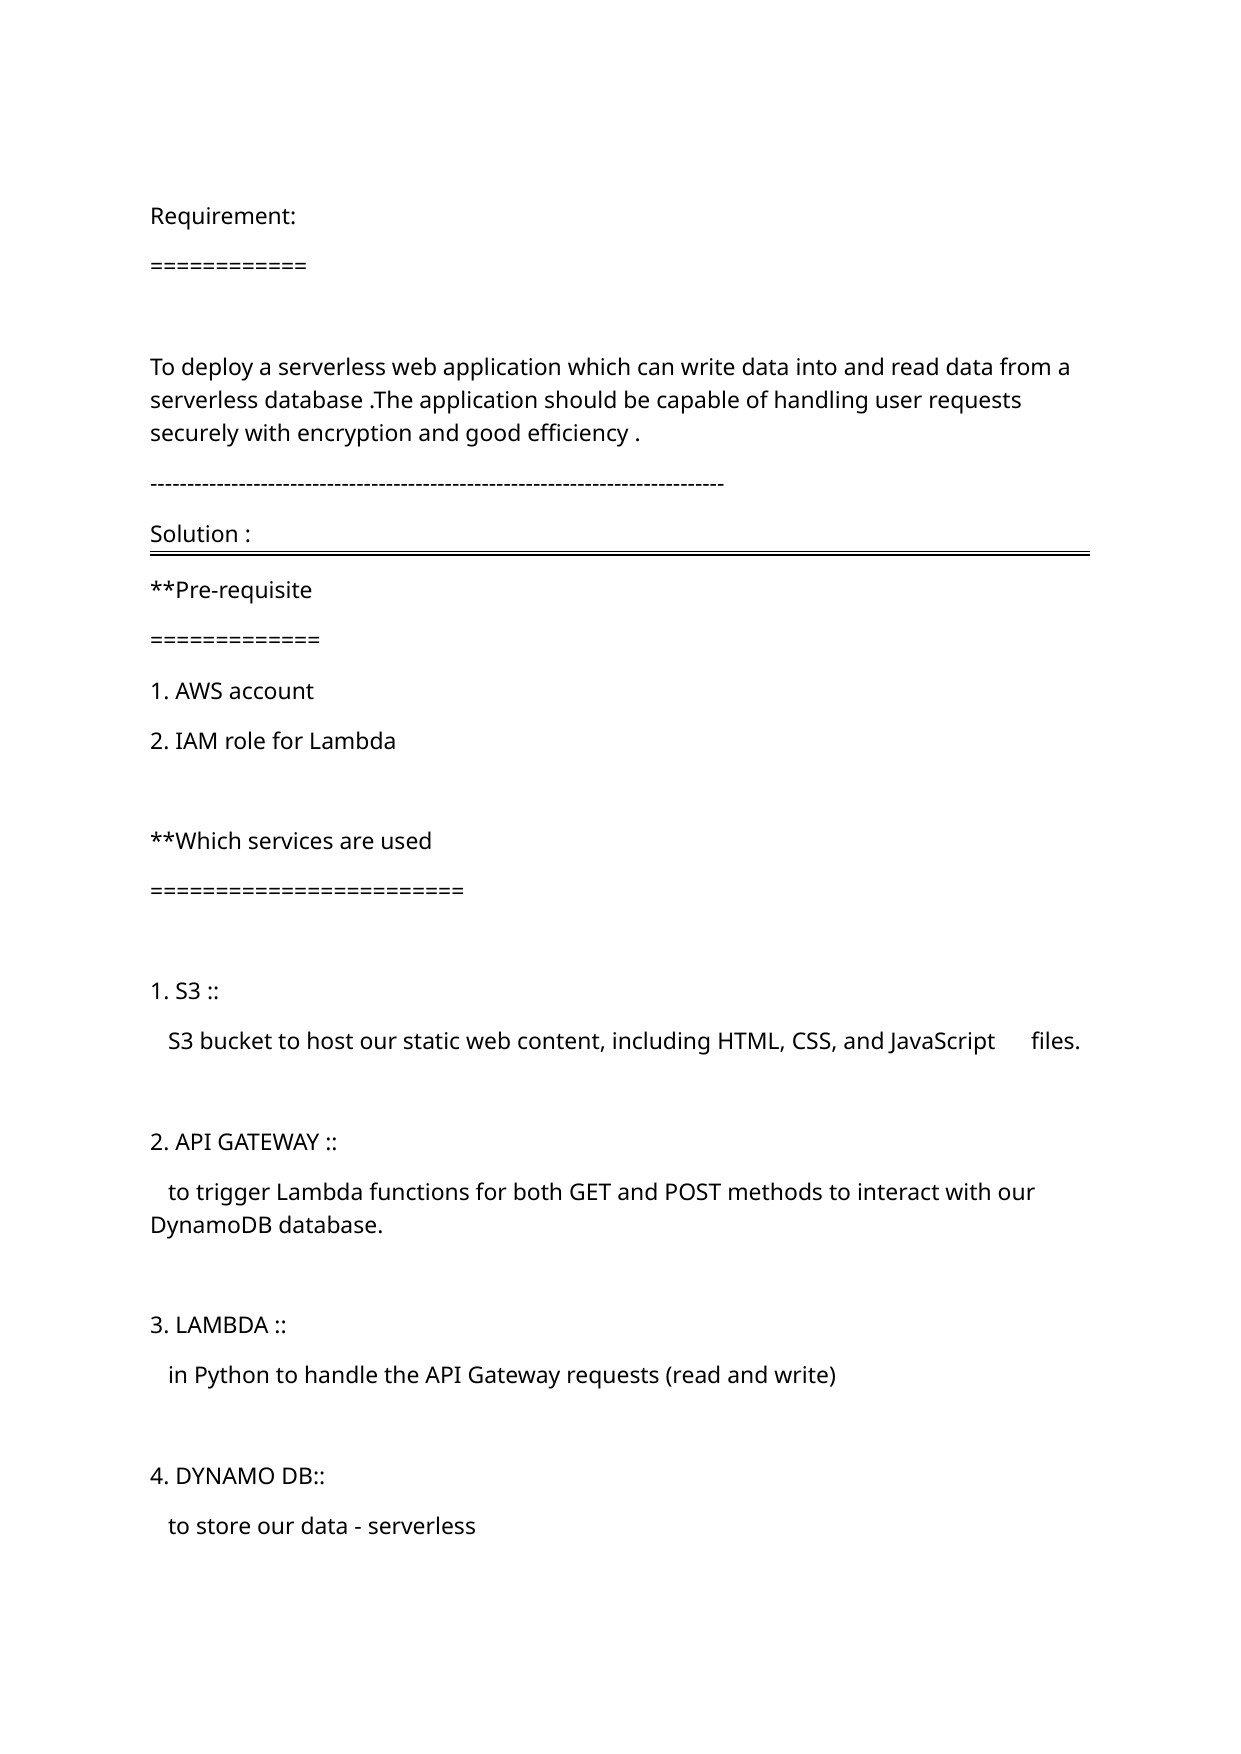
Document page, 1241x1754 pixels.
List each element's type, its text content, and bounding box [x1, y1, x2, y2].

text 2. API GATEWAY :: [150, 1126, 1090, 1157]
text Solution : [150, 517, 1090, 551]
text **Which services are used [150, 825, 1090, 856]
text in Python to handle the API Gateway requests (read and write) [150, 1359, 1090, 1391]
text 2. IAM role for Lambda [150, 725, 1090, 756]
text Requirement: [150, 200, 1090, 231]
text ======================== [150, 875, 1090, 906]
text 3. LAMBDA :: [150, 1309, 1090, 1341]
text 1. AWS account [150, 674, 1090, 706]
text ============ [150, 250, 1090, 281]
text 4. DYNAMO DB:: [150, 1459, 1090, 1491]
text ------------------------------------------------------------------------------ [150, 467, 1090, 499]
text To deploy a serverless web application which can write data into and read data from a serverless database .The application should be capable of handling user requests securely with encryption and good efficiency . [150, 350, 1090, 448]
text ============= [150, 624, 1090, 656]
text 1. S3 :: [150, 975, 1090, 1006]
text to store our data - serverless [150, 1510, 1090, 1541]
text S3 bucket to host our static web content, including HTML, CSS, and JavaScript files. [150, 1025, 1090, 1057]
text **Pre-requisite [150, 574, 1090, 606]
text to trigger Lambda functions for both GET and POST methods to interact with our DynamoDB database. [150, 1176, 1090, 1240]
